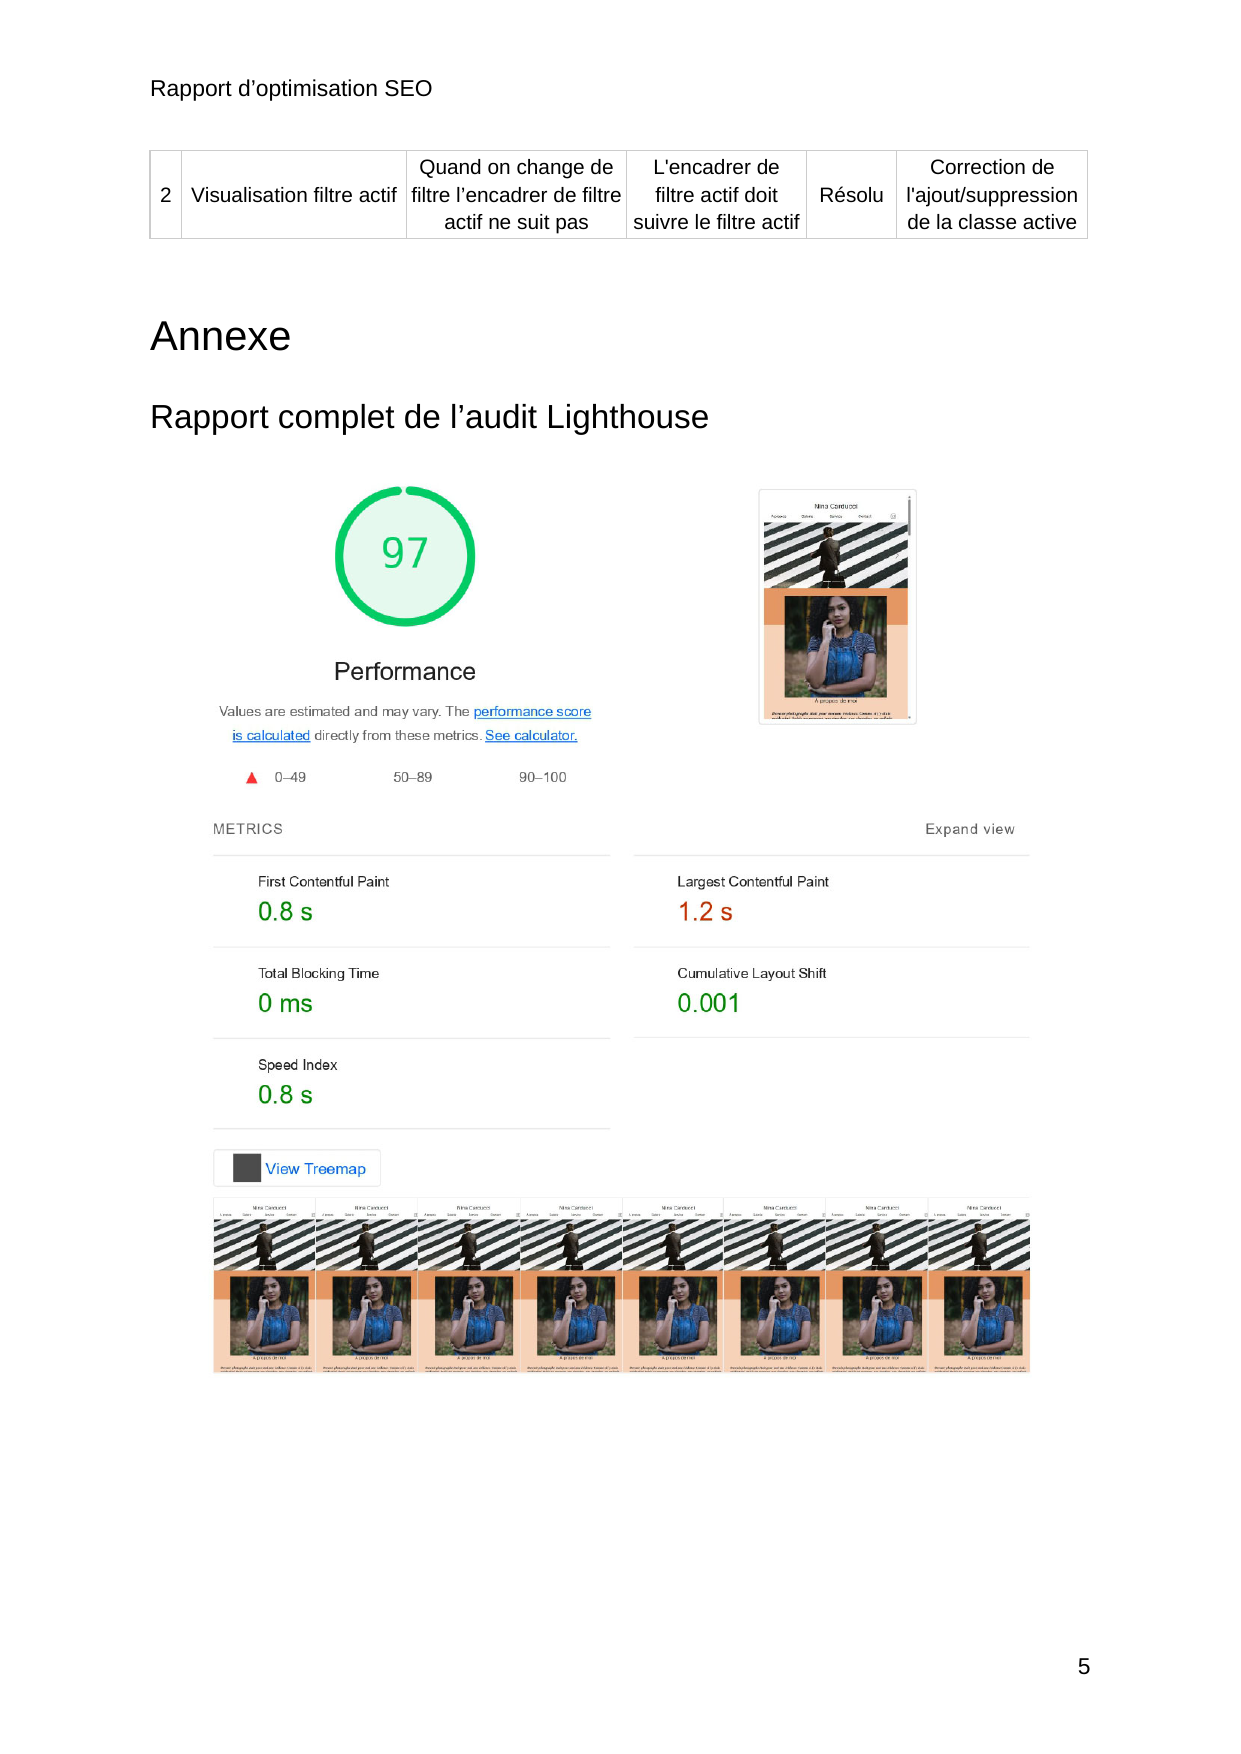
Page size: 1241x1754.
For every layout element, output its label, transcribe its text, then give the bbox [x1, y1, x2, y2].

table_cell Visualisation filtre actif [182, 151, 406, 238]
picture [155, 453, 1086, 1384]
table_cell Correction de l'ajout/suppression de la classe active [897, 151, 1087, 238]
table_cell Résolu [807, 151, 896, 238]
table_cell L'encadrer de filtre actif doit suivre le filtre actif [627, 151, 806, 238]
subtitle Annexe [150, 311, 1090, 359]
subtitle Rapport complet de l’audit Lighthouse [150, 397, 1090, 435]
table_cell 2 [151, 151, 181, 238]
table_cell Quand on change de filtre l’encadrer de filtre actif ne suit pas [407, 151, 626, 238]
